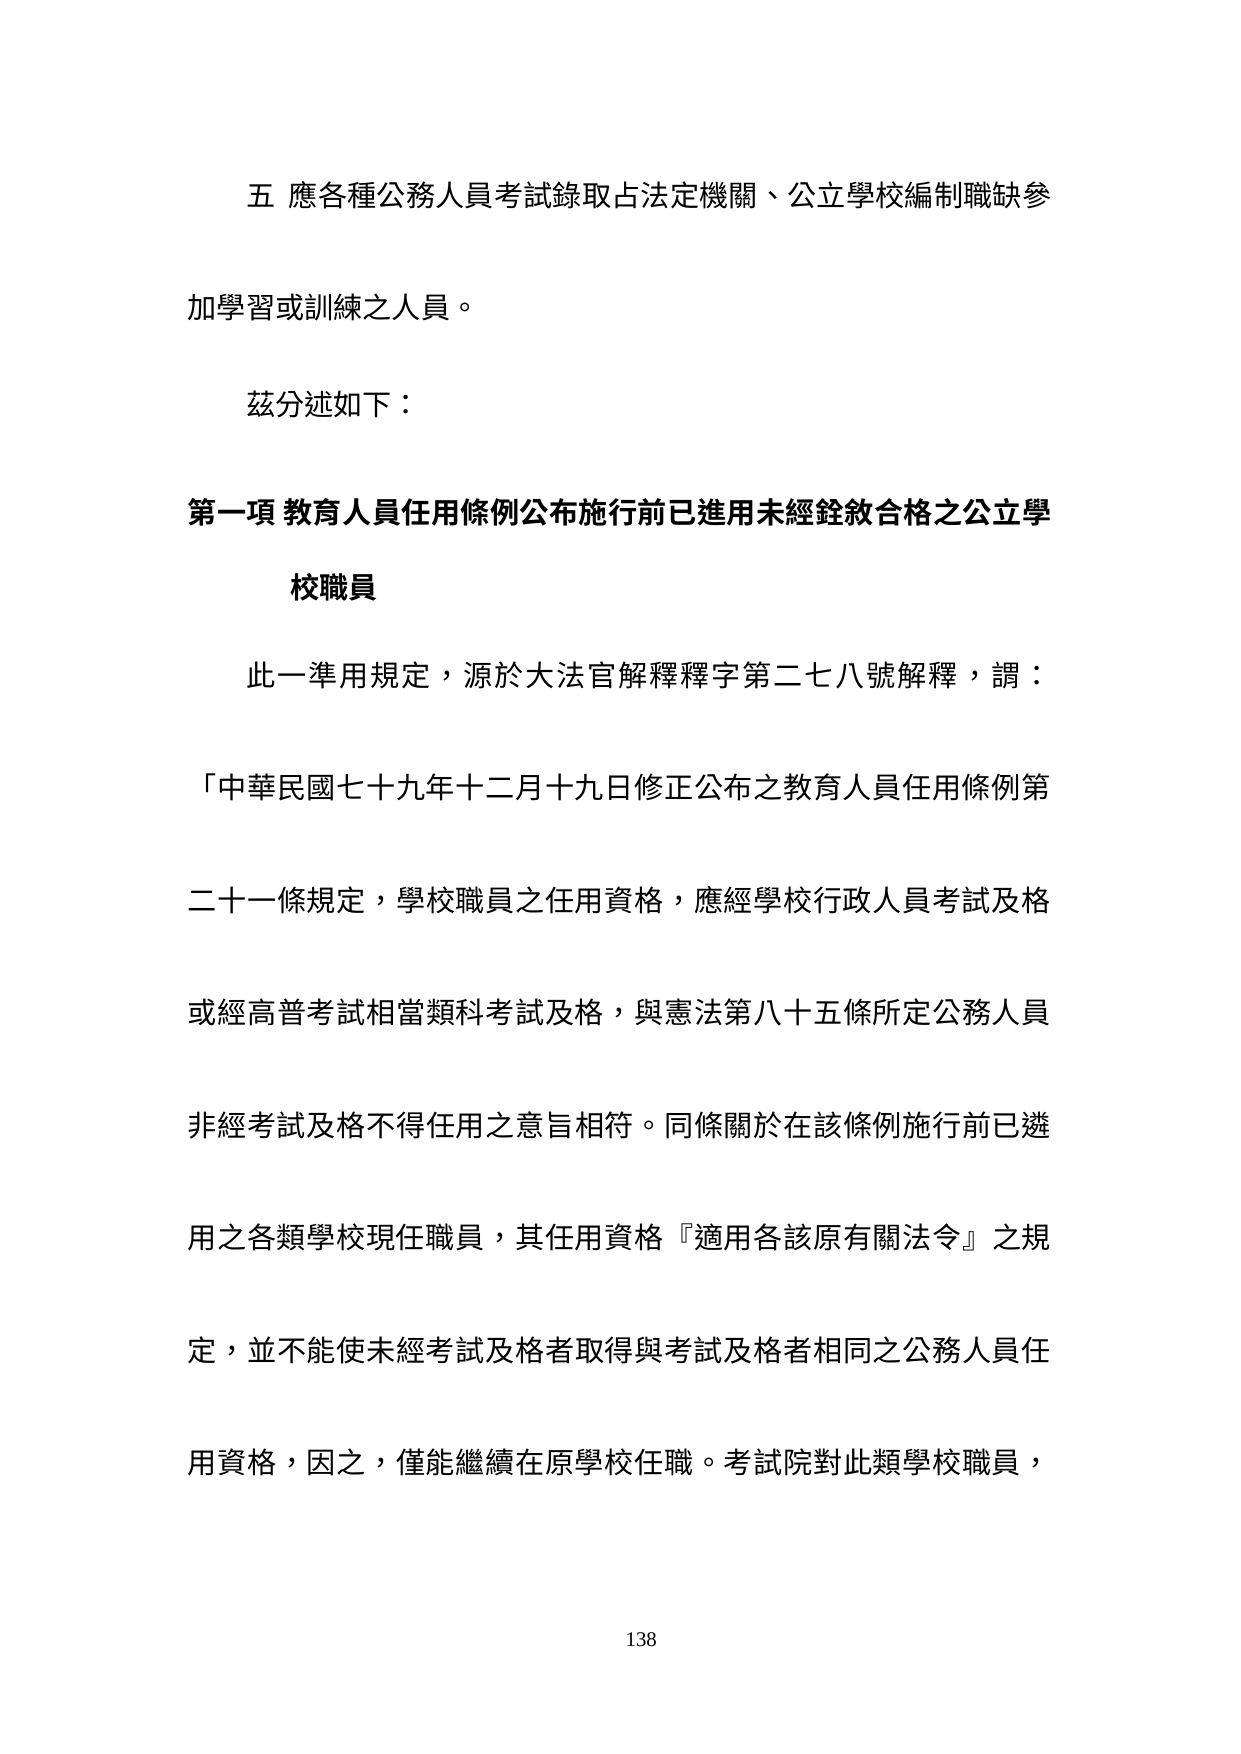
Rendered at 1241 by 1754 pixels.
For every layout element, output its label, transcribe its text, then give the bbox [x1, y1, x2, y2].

text 五 應各種公務人員考試錄取占法定機關、公立學校編制職缺參加學習或訓練之人員。 [187, 150, 1053, 337]
text 茲分述如下： [187, 359, 1053, 434]
text 此一準用規定，源於大法官解釋釋字第二七八號解釋，謂：「中華民國七十九年十二月十九日修正公布之教育人員任用條例第二十一條規定，學校職員之任用資格，應經學校行政人員考試及格或經高普考試相當類科考試及格，與憲法第八十五條所定公務人員非經考試及格不得任用之意旨相符。同條關於在該條例施行前已遴用之各類學校現任職員，其任用資格『適用各該原有關法令』之規定，並不能使未經考試及格者取得與考試及格者相同之公務人員任用資格，因之，僅能繼續在原學校任職。考試院對此類學校職員， [187, 630, 1053, 1492]
subtitle 第一項 教育人員任用條例公布施行前已進用未經銓敘合格之公立學校職員 [187, 467, 1053, 617]
